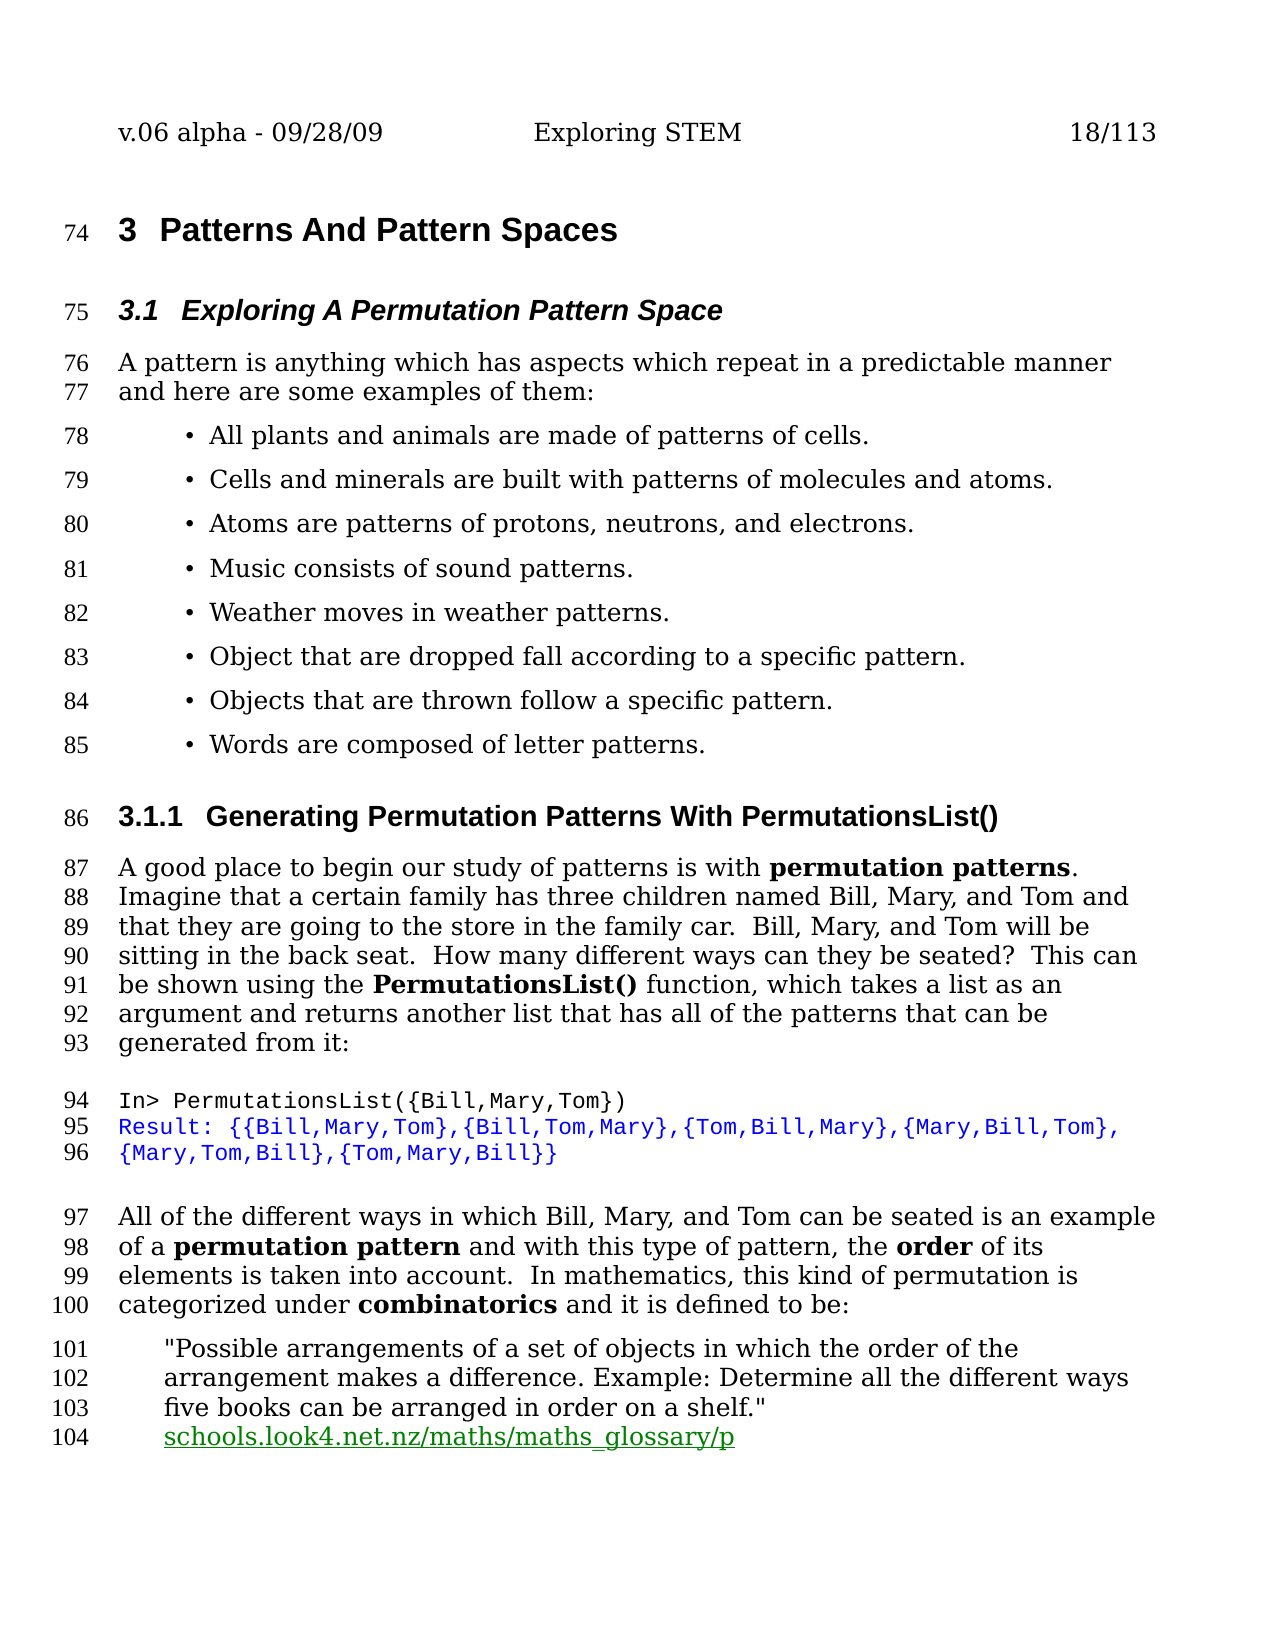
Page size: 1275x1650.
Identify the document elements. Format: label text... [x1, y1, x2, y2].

list Words are composed of letter patterns. [185, 730, 1157, 759]
text All of the different ways in which Bill, Mary, and Tom can be seated is an example of a permutation pattern and with this type of pattern, the order of its elements is taken into account. In mathematics, this kind of permutation is categorized under combinatorics and it is defined to be: [118, 1202, 1157, 1319]
list Music consists of sound patterns. [185, 554, 1157, 583]
text A good place to begin our study of patterns is with permutation patterns. Imagine that a certain family has three children named Bill, Mary, and Tom and that they are going to the store in the family car. Bill, Mary, and Tom will be sitting in the back seat. How many different ways can they be seated? This can be shown using the PermutationsList() function, which takes a list as an argument and returns another list that has all of the patterns that can be generated from it: [118, 853, 1157, 1058]
list Objects that are thrown follow a specific pattern. [185, 686, 1157, 715]
subtitle Exploring A Permutation Pattern Space [118, 293, 1157, 327]
list Object that are dropped fall according to a specific pattern. [185, 642, 1157, 671]
text A pattern is anything which has aspects which repeat in a predictable manner and here are some examples of them: [118, 348, 1157, 406]
text In> PermutationsList({Bill,Mary,Tom}) [118, 1090, 1157, 1116]
subtitle Patterns And Pattern Spaces [118, 210, 1157, 248]
text Result: {{Bill,Mary,Tom},{Bill,Tom,Mary},{Tom,Bill,Mary},{Mary,Bill,Tom},{Mary,Tom,Bill},{Tom,Mary,Bill}} [118, 1116, 1157, 1167]
list Weather moves in weather patterns. [185, 598, 1157, 627]
text "Possible arrangements of a set of objects in which the order of the arrangement makes a difference. Example: Determine all the different ways five books can be arranged in order on a shelf." schools.look4.net.nz/maths/maths_glossary/p [163, 1334, 1157, 1451]
list Atoms are patterns of protons, neutrons, and electrons. [185, 509, 1157, 539]
list Cells and minerals are built with patterns of molecules and atoms. [185, 465, 1157, 494]
list All plants and animals are made of patterns of cells. [185, 421, 1157, 450]
subtitle Generating Permutation Patterns With PermutationsList() [118, 799, 1157, 832]
